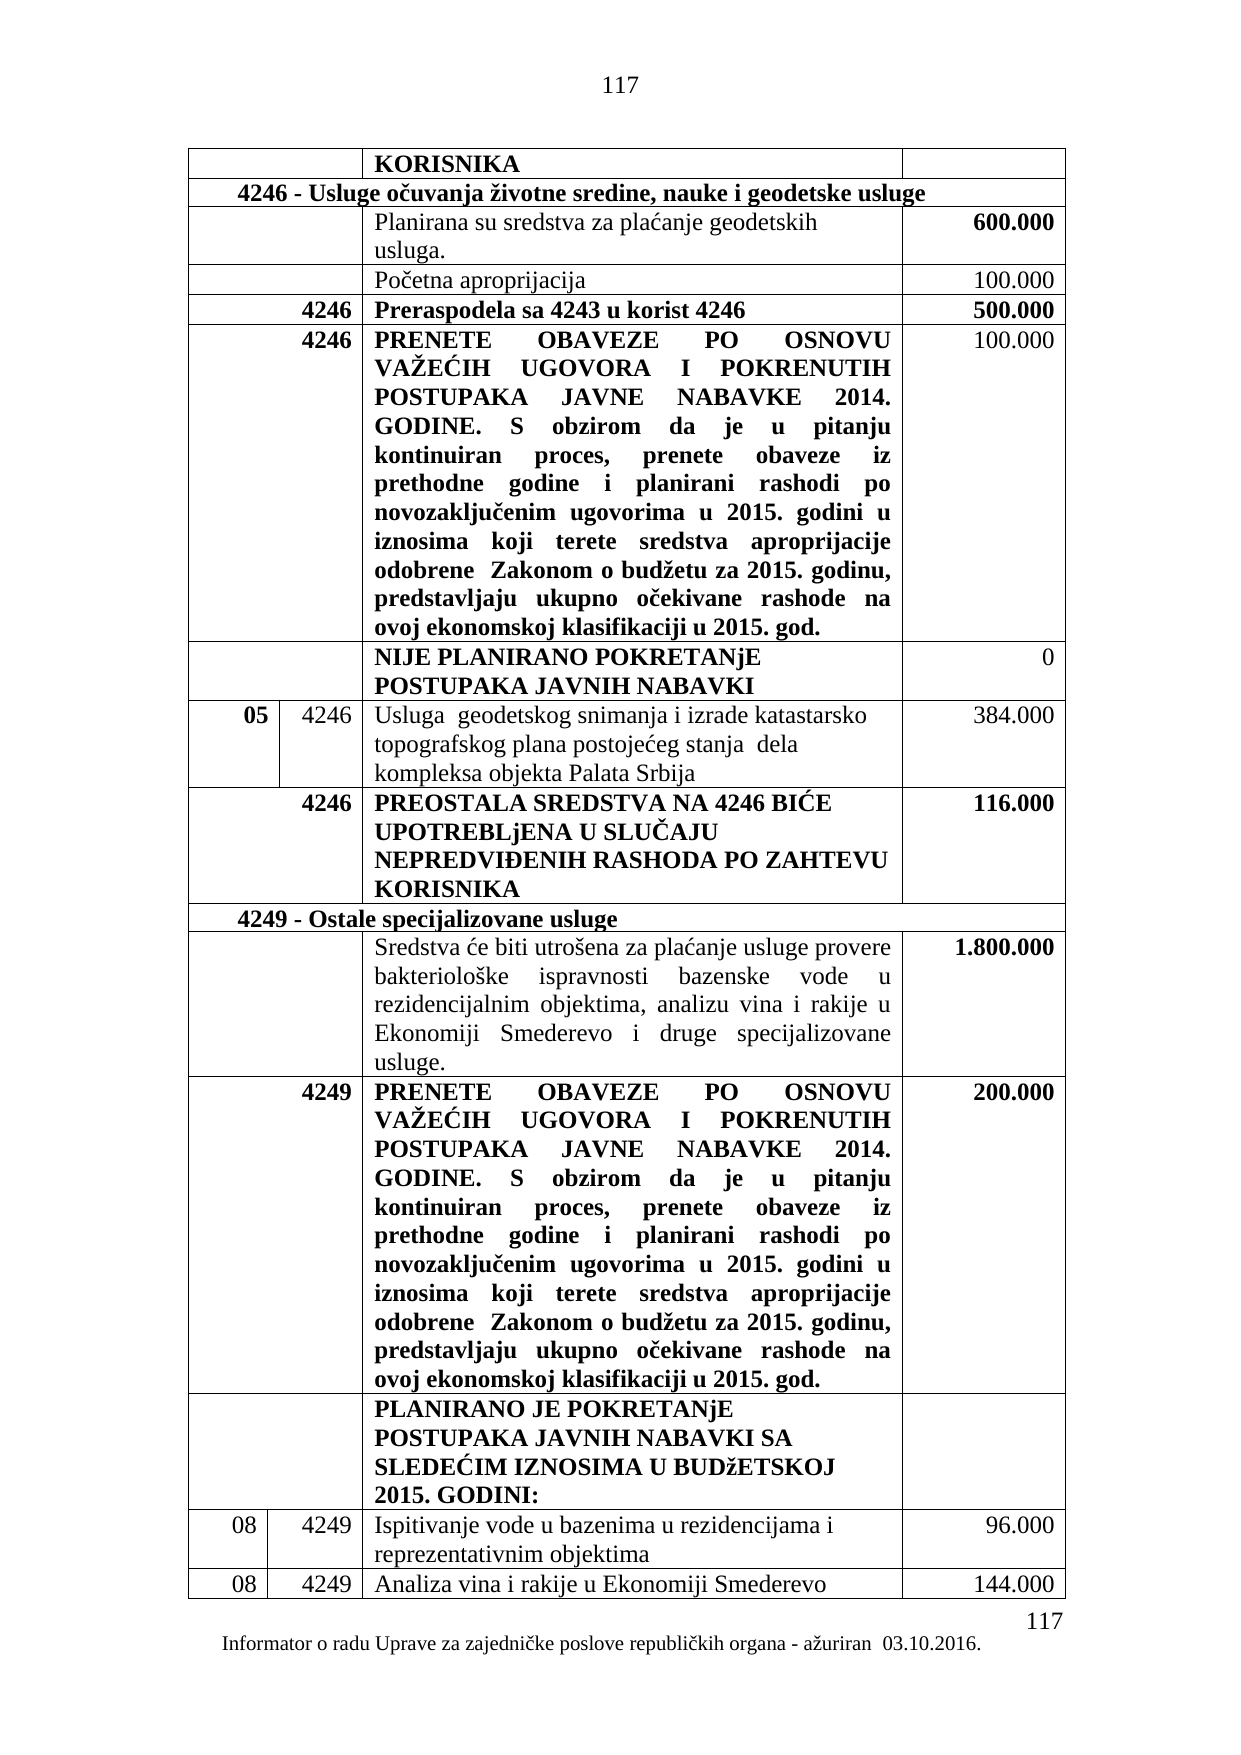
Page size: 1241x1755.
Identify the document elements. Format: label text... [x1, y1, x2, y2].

table_cell 96.000 [903, 1510, 1065, 1568]
table_cell [189, 149, 362, 177]
table_cell Ispitivanje vode u bazenima u rezidencijama i reprezentativnim objektima [363, 1510, 902, 1568]
table_cell 600.000 [903, 207, 1065, 264]
table_cell 1.800.000 [903, 932, 1065, 1076]
table_cell 4249 [268, 1510, 362, 1568]
table_cell Planirana su sredstva za plaćanje geodetskih usluga. [363, 207, 902, 264]
table_cell [903, 1394, 1065, 1509]
table_cell 144.000 [903, 1569, 1065, 1597]
table_cell 100.000 [903, 325, 1065, 641]
table_cell KORISNIKA [363, 149, 902, 177]
table_cell 4249 [189, 1077, 362, 1393]
table_cell 116.000 [903, 788, 1065, 903]
table_cell PREOSTALA SREDSTVA NA 4246 BIĆE UPOTREBLjENA U SLUČAJU NEPREDVIĐENIH RASHODA PO ZAHTEVU KORISNIKA [363, 788, 902, 903]
table_cell 500.000 [903, 295, 1065, 324]
table_cell 100.000 [903, 265, 1065, 294]
table_cell PRENETE OBAVEZE PO OSNOVU VAŽEĆIH UGOVORA I POKRENUTIH POSTUPAKA JAVNE NABAVKE 2014. GODINE. S obzirom da je u pitanju kontinuiran proces, prenete obaveze iz prethodne godine i planirani rashodi po novozaklјučenim ugovorima u 2015. godini u iznosima koji terete sredstva aproprijacije odobrene Zakonom o budžetu za 2015. godinu, predstavlјaju ukupno očekivane rashode na ovoj ekonomskoj klasifikaciji u 2015. god. [363, 1077, 902, 1393]
table_cell Preraspodela sa 4243 u korist 4246 [363, 295, 902, 324]
table_cell [189, 1394, 362, 1509]
table_cell 08 [189, 1510, 267, 1568]
table_cell 05 [189, 701, 279, 787]
table_cell 4249 [268, 1569, 362, 1597]
table_cell PLANIRANO JE POKRETANјE POSTUPAKA JAVNIH NABAVKI SA SLEDEĆIM IZNOSIMA U BUDžETSKOJ 2015. GODINI: [363, 1394, 902, 1509]
table_cell 384.000 [903, 701, 1065, 787]
table_cell 4246 [280, 701, 362, 787]
table_cell 08 [189, 1569, 267, 1597]
table_cell 4246 [189, 325, 362, 641]
table_cell 4249 - Ostale specijalizovane usluge [189, 904, 1065, 931]
table_cell [189, 207, 362, 264]
table_cell PRENETE OBAVEZE PO OSNOVU VAŽEĆIH UGOVORA I POKRENUTIH POSTUPAKA JAVNE NABAVKE 2014. GODINE. S obzirom da je u pitanju kontinuiran proces, prenete obaveze iz prethodne godine i planirani rashodi po novozaklјučenim ugovorima u 2015. godini u iznosima koji terete sredstva aproprijacije odobrene Zakonom o budžetu za 2015. godinu, predstavlјaju ukupno očekivane rashode na ovoj ekonomskoj klasifikaciji u 2015. god. [363, 325, 902, 641]
table_cell 200.000 [903, 1077, 1065, 1393]
table_cell Početna aproprijacija [363, 265, 902, 294]
table_cell Analiza vina i rakije u Ekonomiji Smederevo [363, 1569, 902, 1597]
table_cell [903, 149, 1065, 177]
table_cell [189, 642, 362, 699]
table_cell 4246 - Usluge očuvanja životne sredine, nauke i geodetske usluge [189, 179, 1065, 206]
table_cell NIJE PLANIRANO POKRETANјE POSTUPAKA JAVNIH NABAVKI [363, 642, 902, 699]
table_cell 4246 [189, 295, 362, 324]
table_cell 0 [903, 642, 1065, 699]
table_cell 4246 [189, 788, 362, 903]
table_cell [189, 265, 362, 294]
table_cell [189, 932, 362, 1076]
table_cell Sredstva će biti utrošena za plaćanje usluge provere bakteriološke ispravnosti bazenske vode u rezidencijalnim objektima, analizu vina i rakije u Ekonomiji Smederevo i druge specijalizovane usluge. [363, 932, 902, 1076]
table_cell Usluga geodetskog snimanja i izrade katastarsko topografskog plana postojećeg stanja dela kompleksa objekta Palata Srbija [363, 701, 902, 787]
